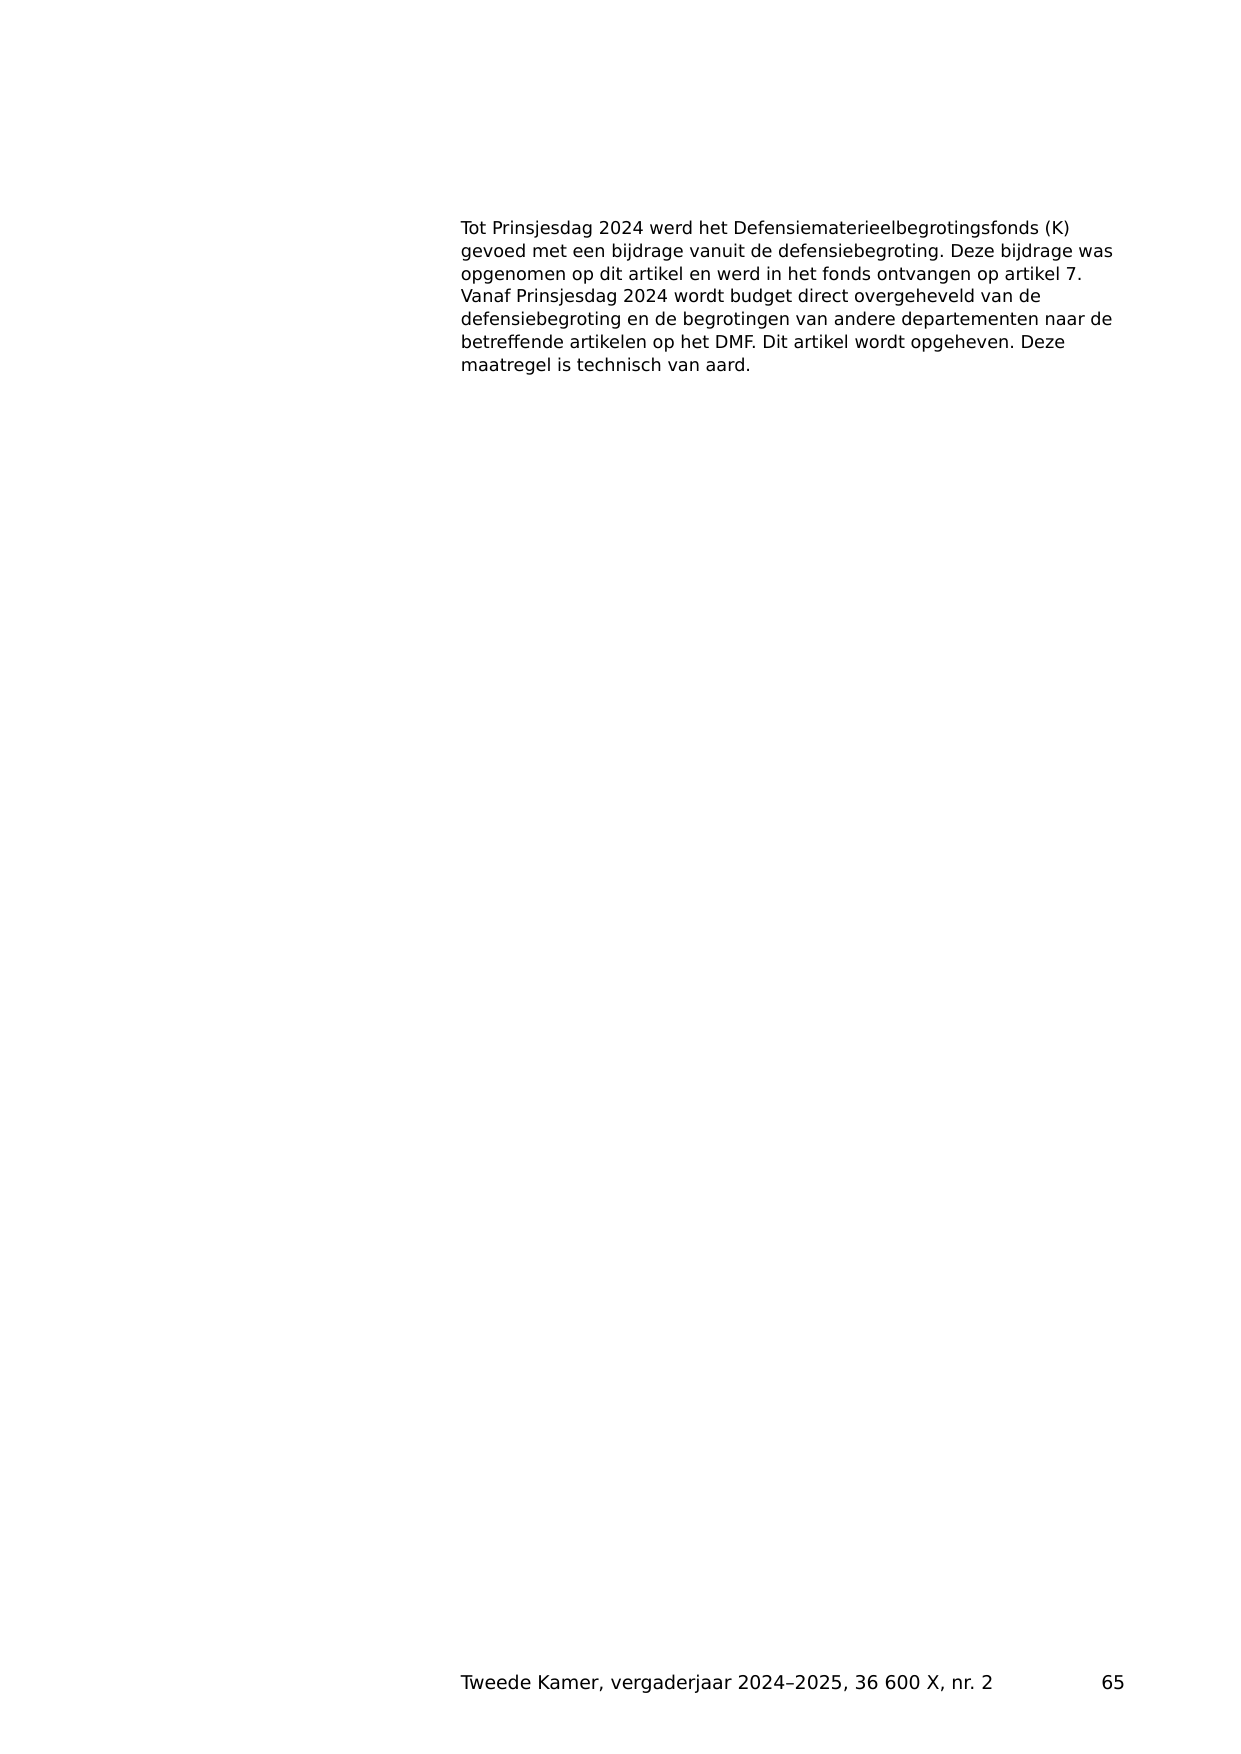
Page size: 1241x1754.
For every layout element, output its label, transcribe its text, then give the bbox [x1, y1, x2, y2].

text Tot Prinsjesdag 2024 werd het Defensiematerieelbegrotingsfonds (K) gevoed met een bijdrage vanuit de defensiebegroting. Deze bijdrage was opgenomen op dit artikel en werd in het fonds ontvangen op artikel 7. Vanaf Prinsjesdag 2024 wordt budget direct overgeheveld van de defensiebegroting en de begrotingen van andere departementen naar de betreffende artikelen op het DMF. Dit artikel wordt opgeheven. Deze maatregel is technisch van aard. [461, 216, 1125, 376]
